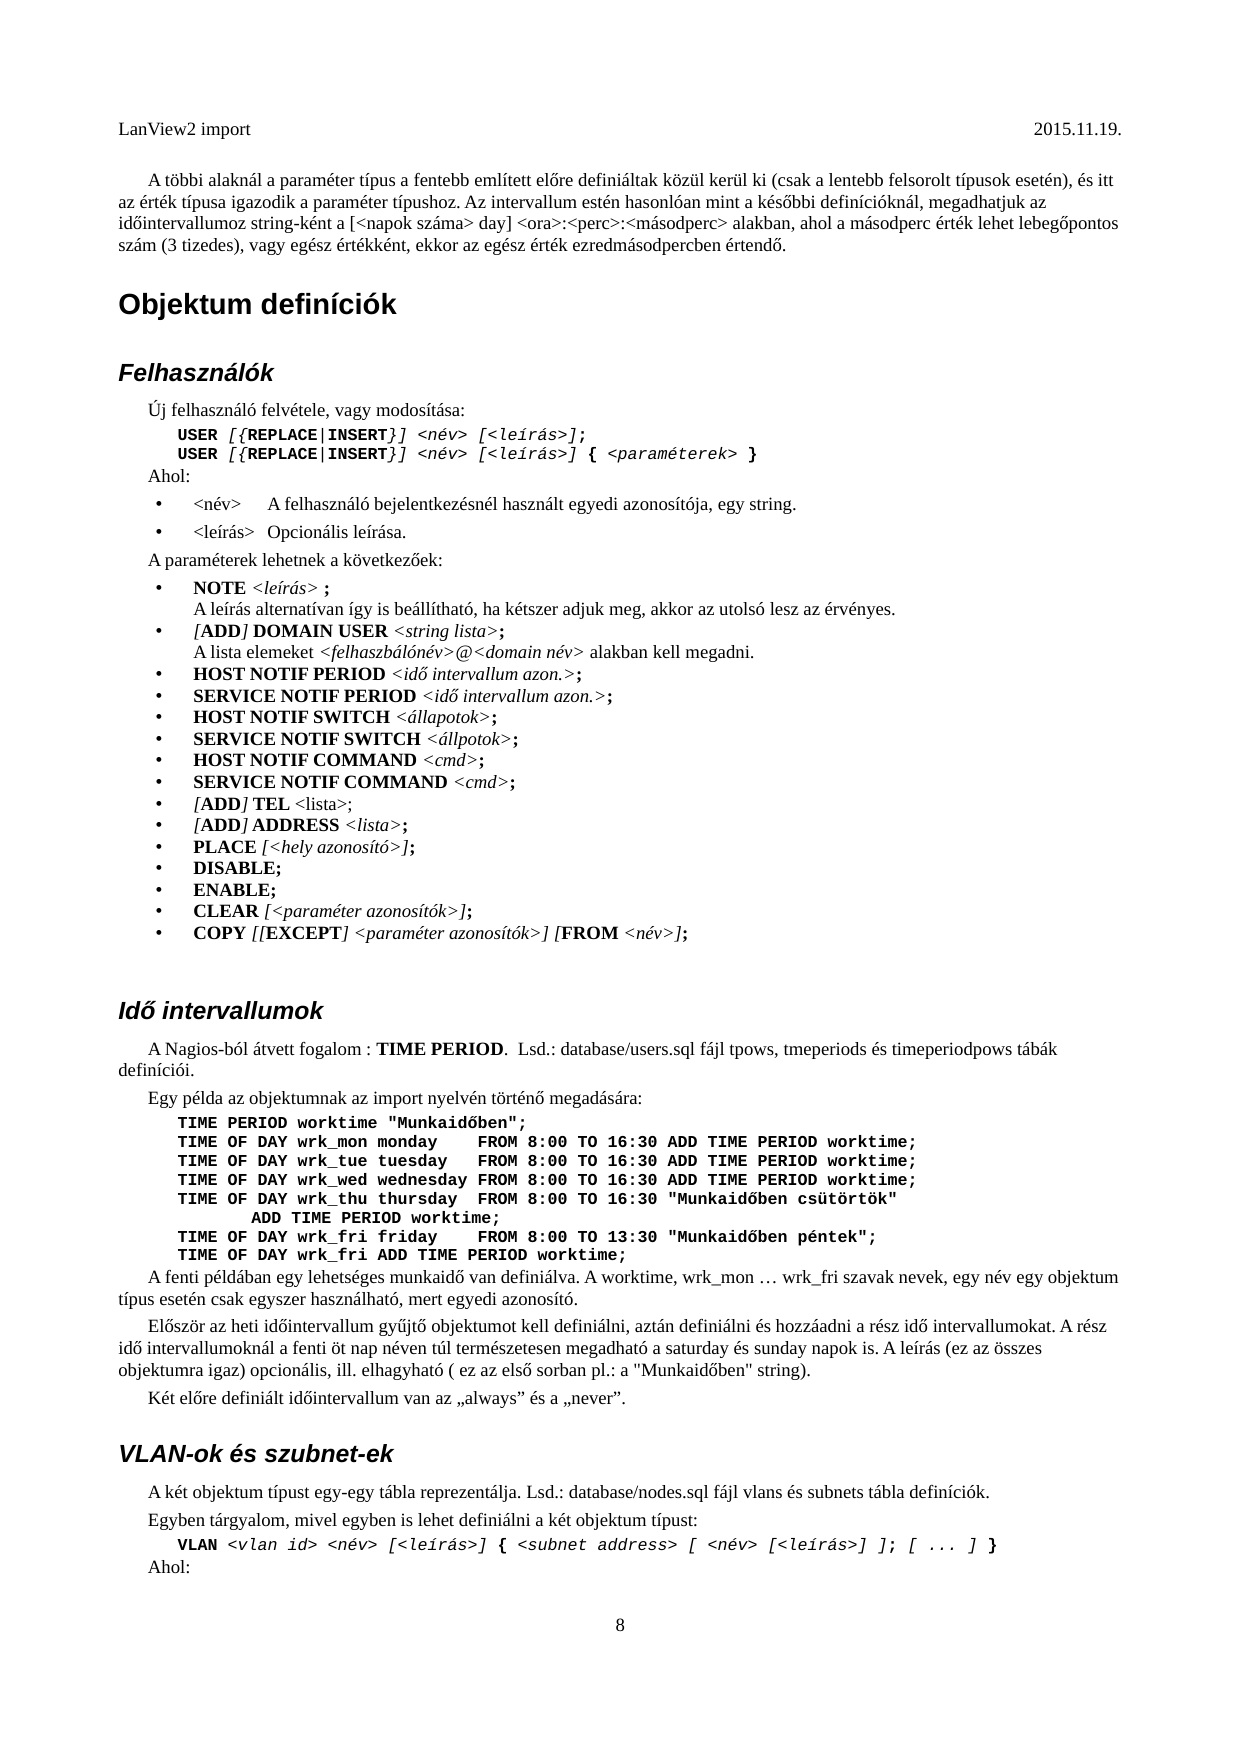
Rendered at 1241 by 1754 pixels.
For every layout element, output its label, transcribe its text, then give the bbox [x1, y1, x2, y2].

text Egy példa az objektumnak az import nyelvén történő megadására: [118, 1087, 1122, 1108]
list ENABLE; [156, 879, 1122, 900]
text A többi alaknál a paraméter típus a fentebb említett előre definiáltak közül kerül ki (csak a lentebb felsorolt típusok esetén), és itt az érték típusa igazodik a paraméter típushoz. Az intervallum estén hasonlóan mint a későbbi definícióknál, megadhatjuk az időintervallumoz string-ként a [<napok száma> day] <ora>:<perc>:<másodperc> alakban, ahol a másodperc érték lehet lebegőpontos szám (3 tizedes), vagy egész értékként, ekkor az egész érték ezredmásodpercben értendő. [118, 169, 1122, 255]
text USER [{REPLACE|INSERT}] <név> [<leírás>] { <paraméterek> } [177, 446, 1122, 465]
text TIME OF DAY wrk_tue tuesday FROM 8:00 TO 16:30 ADD TIME PERIOD worktime; [177, 1153, 1122, 1172]
text VLAN <vlan id> <név> [<leírás>] { <subnet address> [ <név> [<leírás>] ]; [ ... ] } [177, 1537, 1122, 1556]
list SERVICE NOTIF SWITCH <állpotok>; [156, 728, 1122, 749]
list [ADD] DOMAIN USER <string lista>; A lista elemeket <felhaszbálónév>@<domain név> alakban kell megadni. [156, 620, 1122, 663]
list SERVICE NOTIF COMMAND <cmd>; [156, 771, 1122, 792]
subtitle Idő intervallumok [118, 996, 1122, 1025]
text Két előre definiált időintervallum van az „always” és a „never”. [118, 1387, 1122, 1408]
subtitle Objektum definíciók [118, 287, 1122, 320]
text A fenti példában egy lehetséges munkaidő van definiálva. A worktime, wrk_mon … wrk_fri szavak nevek, egy név egy objektum típus esetén csak egyszer használható, mert egyedi azonosító. [118, 1266, 1122, 1309]
list HOST NOTIF PERIOD <idő intervallum azon.>; [156, 663, 1122, 684]
text A Nagios-ból átvett fogalom : TIME PERIOD. Lsd.: database/users.sql fájl tpows, tmeperiods és timeperiodpows tábák definíciói. [118, 1037, 1122, 1081]
list [ADD] ADDRESS <lista>; [156, 814, 1122, 836]
text A paraméterek lehetnek a következőek: [118, 549, 1122, 570]
text TIME OF DAY wrk_mon monday FROM 8:00 TO 16:30 ADD TIME PERIOD worktime; [177, 1134, 1122, 1153]
subtitle VLAN-ok és szubnet-ek [118, 1439, 1122, 1468]
list <név> A felhasználó bejelentkezésnél használt egyedi azonosítója, egy string. [156, 493, 1122, 514]
list <leírás> Opcionális leírása. [156, 521, 1122, 542]
text Új felhasználó felvétele, vagy modosítása: [118, 399, 1122, 421]
text Ahol: [118, 1556, 1122, 1577]
text USER [{REPLACE|INSERT}] <név> [<leírás>]; [177, 427, 1122, 446]
list DISABLE; [156, 857, 1122, 879]
text A két objektum típust egy-egy tábla reprezentálja. Lsd.: database/nodes.sql fájl vlans és subnets tábla definíciók. [118, 1481, 1122, 1502]
text TIME OF DAY wrk_fri ADD TIME PERIOD worktime; [177, 1247, 1122, 1266]
text TIME OF DAY wrk_thu thursday FROM 8:00 TO 16:30 "Munkaidőben csütörtök" [177, 1190, 1122, 1209]
list [ADD] TEL <lista>; [156, 792, 1122, 814]
list HOST NOTIF COMMAND <cmd>; [156, 749, 1122, 771]
text TIME PERIOD worktime "Munkaidőben"; [177, 1115, 1122, 1134]
text Először az heti időintervallum gyűjtő objektumot kell definiálni, aztán definiálni és hozzáadni a rész idő intervallumokat. A rész idő intervallumoknál a fenti öt nap néven túl természetesen megadható a saturday és sunday napok is. A leírás (ez az összes objektumra igaz) opcionális, ill. elhagyható ( ez az első sorban pl.: a "Munkaidőben" string). [118, 1315, 1122, 1380]
list COPY [[EXCEPT] <paraméter azonosítók>] [FROM <név>]; [156, 922, 1122, 943]
list SERVICE NOTIF PERIOD <idő intervallum azon.>; [156, 684, 1122, 706]
text TIME OF DAY wrk_wed wednesday FROM 8:00 TO 16:30 ADD TIME PERIOD worktime; [177, 1172, 1122, 1190]
list HOST NOTIF SWITCH <állapotok>; [156, 706, 1122, 728]
text TIME OF DAY wrk_fri friday FROM 8:00 TO 13:30 "Munkaidőben péntek"; [177, 1228, 1122, 1247]
list CLEAR [<paraméter azonosítók>]; [156, 900, 1122, 922]
list NOTE <leírás> ; A leírás alternatívan így is beállítható, ha kétszer adjuk meg, akkor az utolsó lesz az érvényes. [156, 577, 1122, 620]
list PLACE [<hely azonosító>]; [156, 836, 1122, 857]
text ADD TIME PERIOD worktime; [177, 1209, 1122, 1228]
text Ahol: [118, 465, 1122, 486]
text Egyben tárgyalom, mivel egyben is lehet definiálni a két objektum típust: [118, 1509, 1122, 1530]
subtitle Felhasználók [118, 358, 1122, 386]
